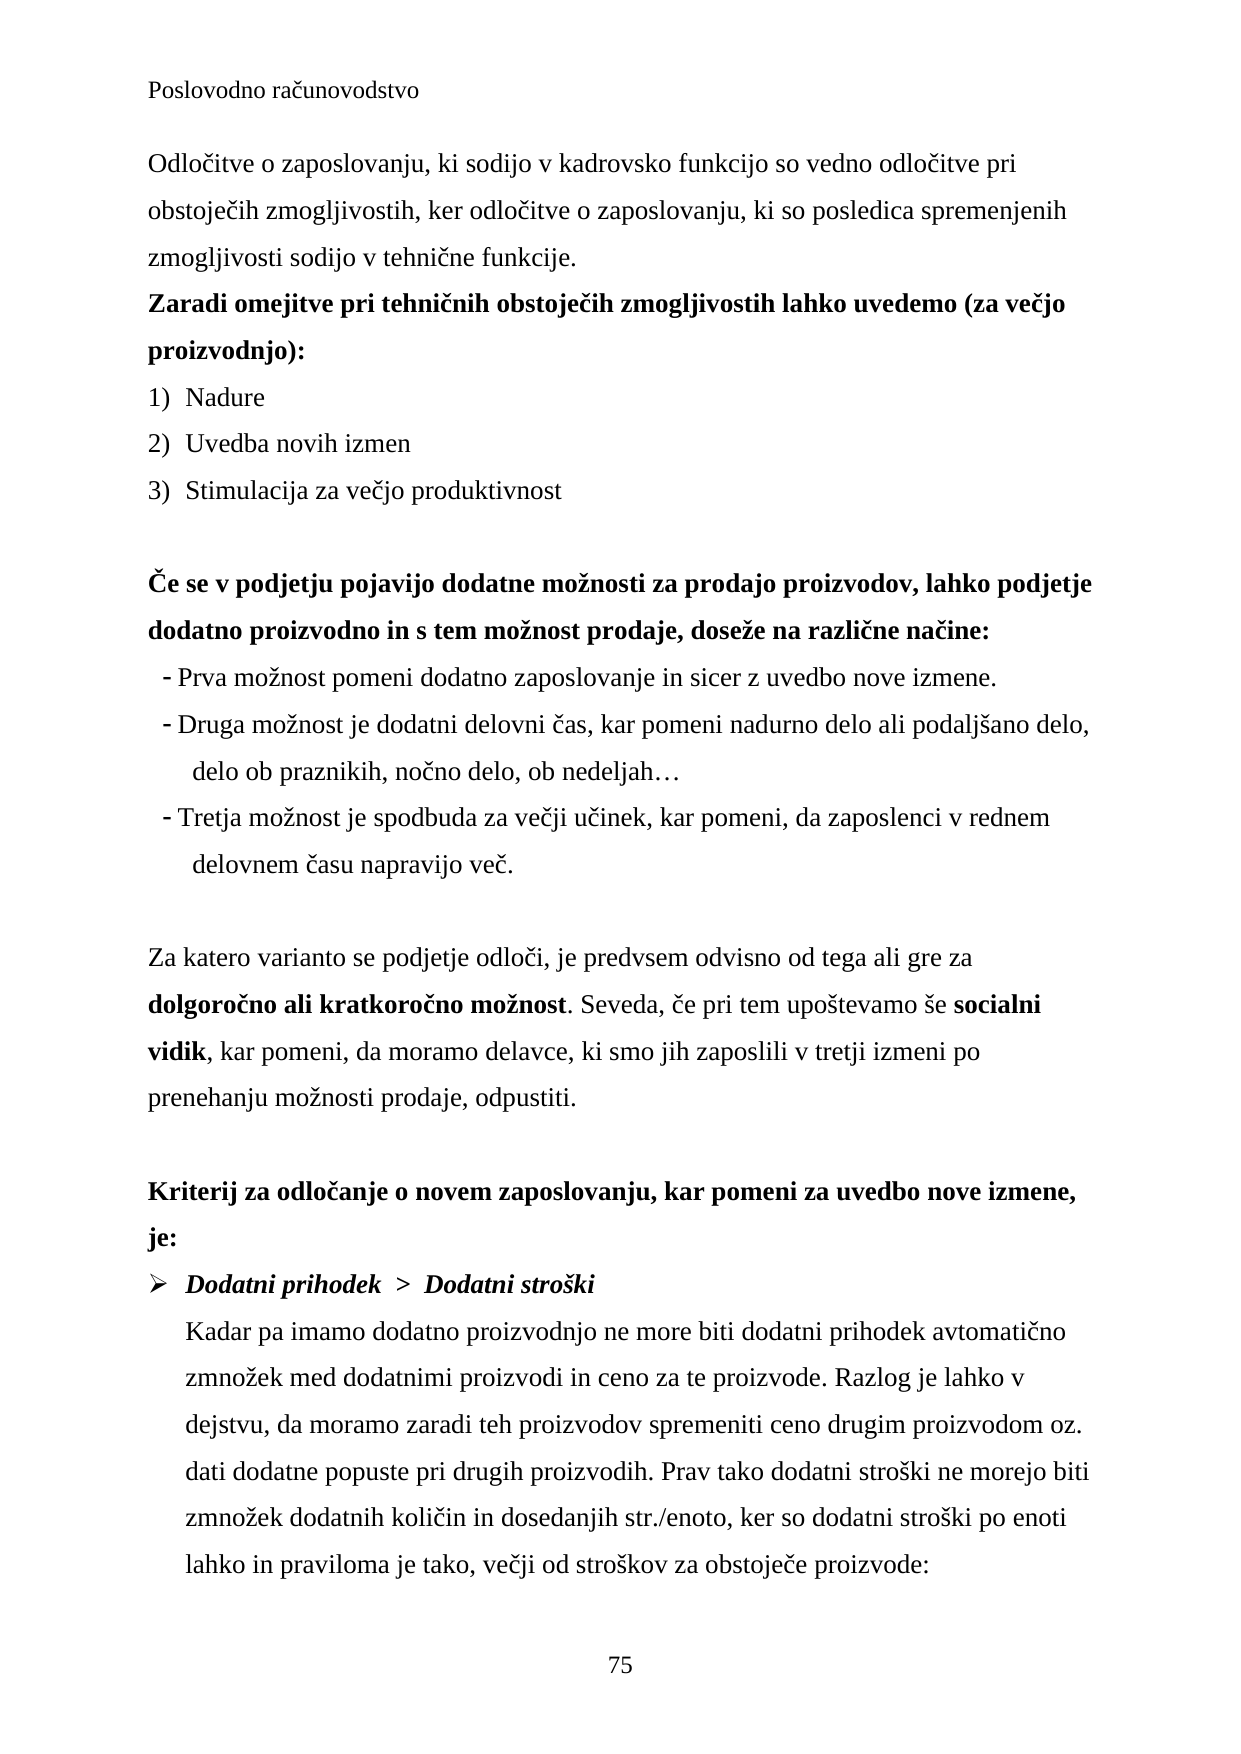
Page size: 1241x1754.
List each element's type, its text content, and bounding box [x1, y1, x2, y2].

text Če se v podjetju pojavijo dodatne možnosti za prodajo proizvodov, lahko podjetje dodatno proizvodno in s tem možnost prodaje, doseže na različne načine: [148, 568, 1093, 645]
list Uvedba novih izmen [148, 428, 1093, 459]
text Za katero varianto se podjetje odloči, je predvsem odvisno od tega ali gre za dolgoročno ali kratkoročno možnost. Seveda, če pri tem upoštevamo še socialni vidik, kar pomeni, da moramo delavce, ki smo jih zaposlili v tretji izmeni po prenehanju možnosti prodaje, odpustiti. [148, 941, 1093, 1112]
text Kriterij za odločanje o novem zaposlovanju, kar pomeni za uvedbo nove izmene, je: [148, 1175, 1093, 1252]
list Druga možnost je dodatni delovni čas, kar pomeni nadurno delo ali podaljšano delo, delo ob praznikih, nočno delo, ob nedeljah… [162, 708, 1093, 786]
list Dodatni prihodek > Dodatni stroški Kadar pa imamo dodatno proizvodnjo ne more biti dodatni prihodek avtomatično zmnožek med dodatnimi proizvodi in ceno za te proizvode. Razlog je lahko v dejstvu, da moramo zaradi teh proizvodov spremeniti ceno drugim proizvodom oz. dati dodatne popuste pri drugih proizvodih. Prav tako dodatni stroški ne morejo biti zmnožek dodatnih količin in dosedanjih str./enoto, ker so dodatni stroški po enoti lahko in praviloma je tako, večji od stroškov za obstoječe proizvode: [148, 1268, 1093, 1579]
list Nadure [148, 381, 1093, 412]
text Zaradi omejitve pri tehničnih obstoječih zmogljivostih lahko uvedemo (za večjo proizvodnjo): [148, 288, 1093, 365]
list Tretja možnost je spodbuda za večji učinek, kar pomeni, da zaposlenci v rednem delovnem času napravijo več. [162, 801, 1093, 879]
text Odločitve o zaposlovanju, ki sodijo v kadrovsko funkcijo so vedno odločitve pri obstoječih zmogljivostih, ker odločitve o zaposlovanju, ki so posledica spremenjenih zmogljivosti sodijo v tehnične funkcije. [148, 148, 1093, 272]
list Prva možnost pomeni dodatno zaposlovanje in sicer z uvedbo nove izmene. [162, 661, 1093, 692]
list Stimulacija za večjo produktivnost [148, 474, 1093, 505]
